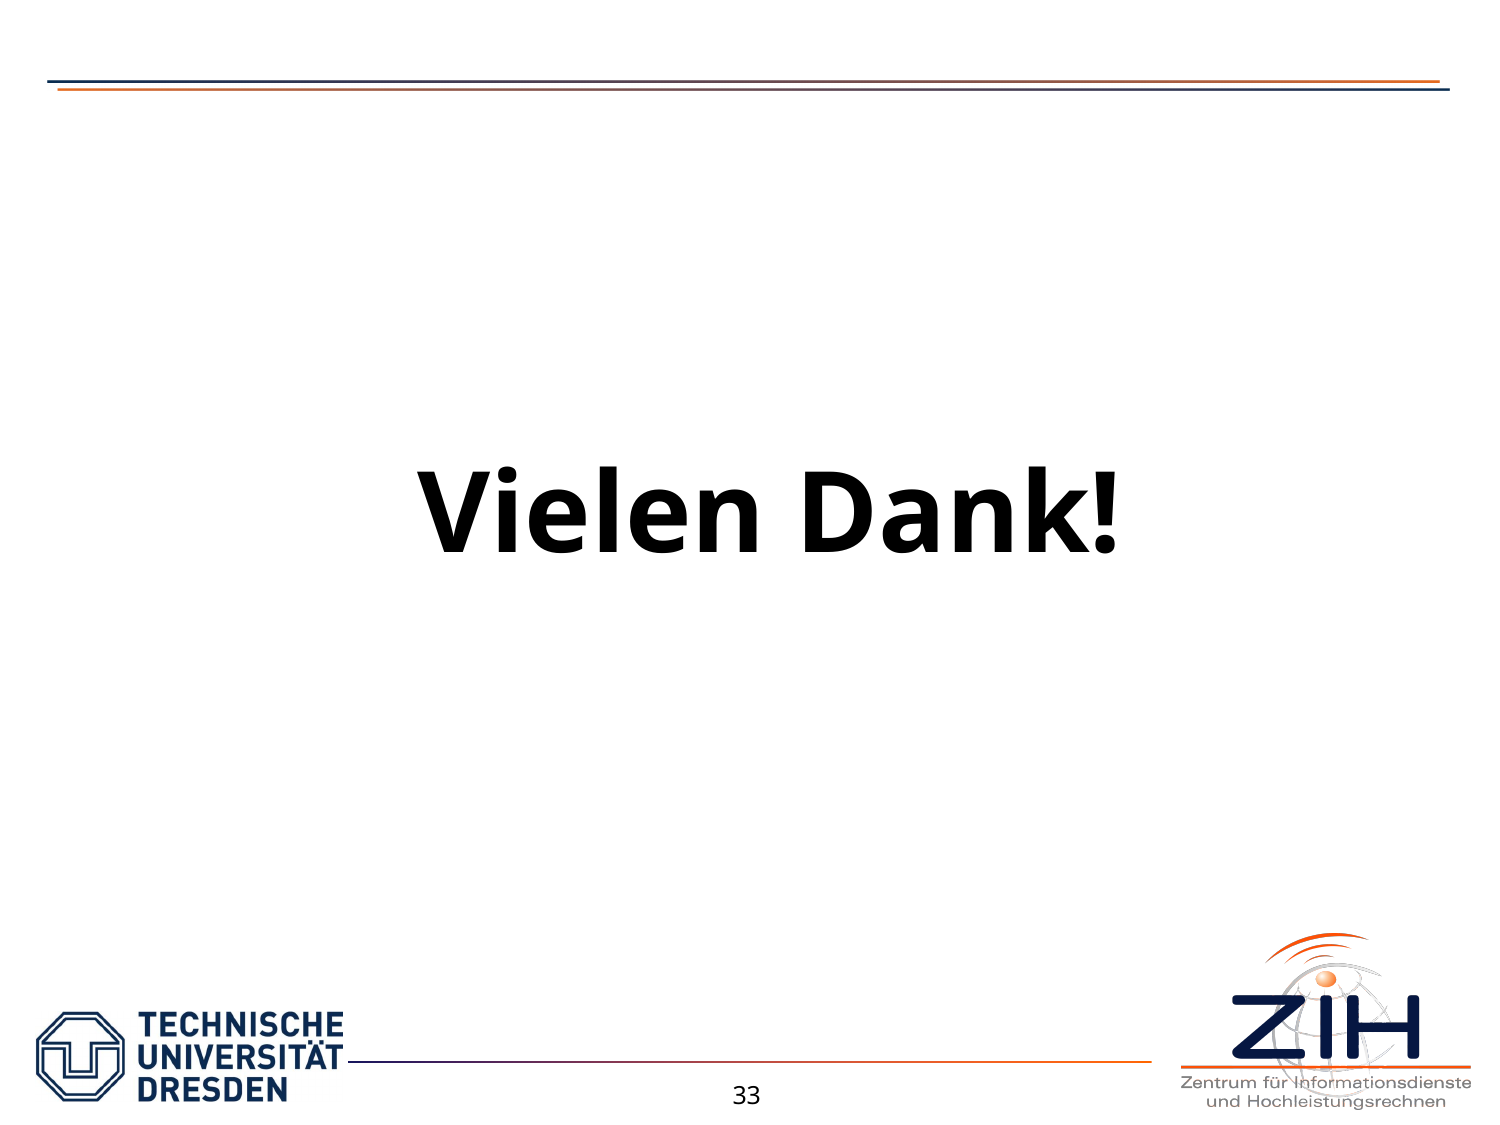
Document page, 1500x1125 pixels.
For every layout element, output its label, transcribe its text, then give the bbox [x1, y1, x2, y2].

picture [1181, 933, 1471, 1110]
subtitle Vielen Dank! [29, 118, 1471, 901]
picture [35, 1011, 343, 1102]
picture [47, 80, 1450, 91]
